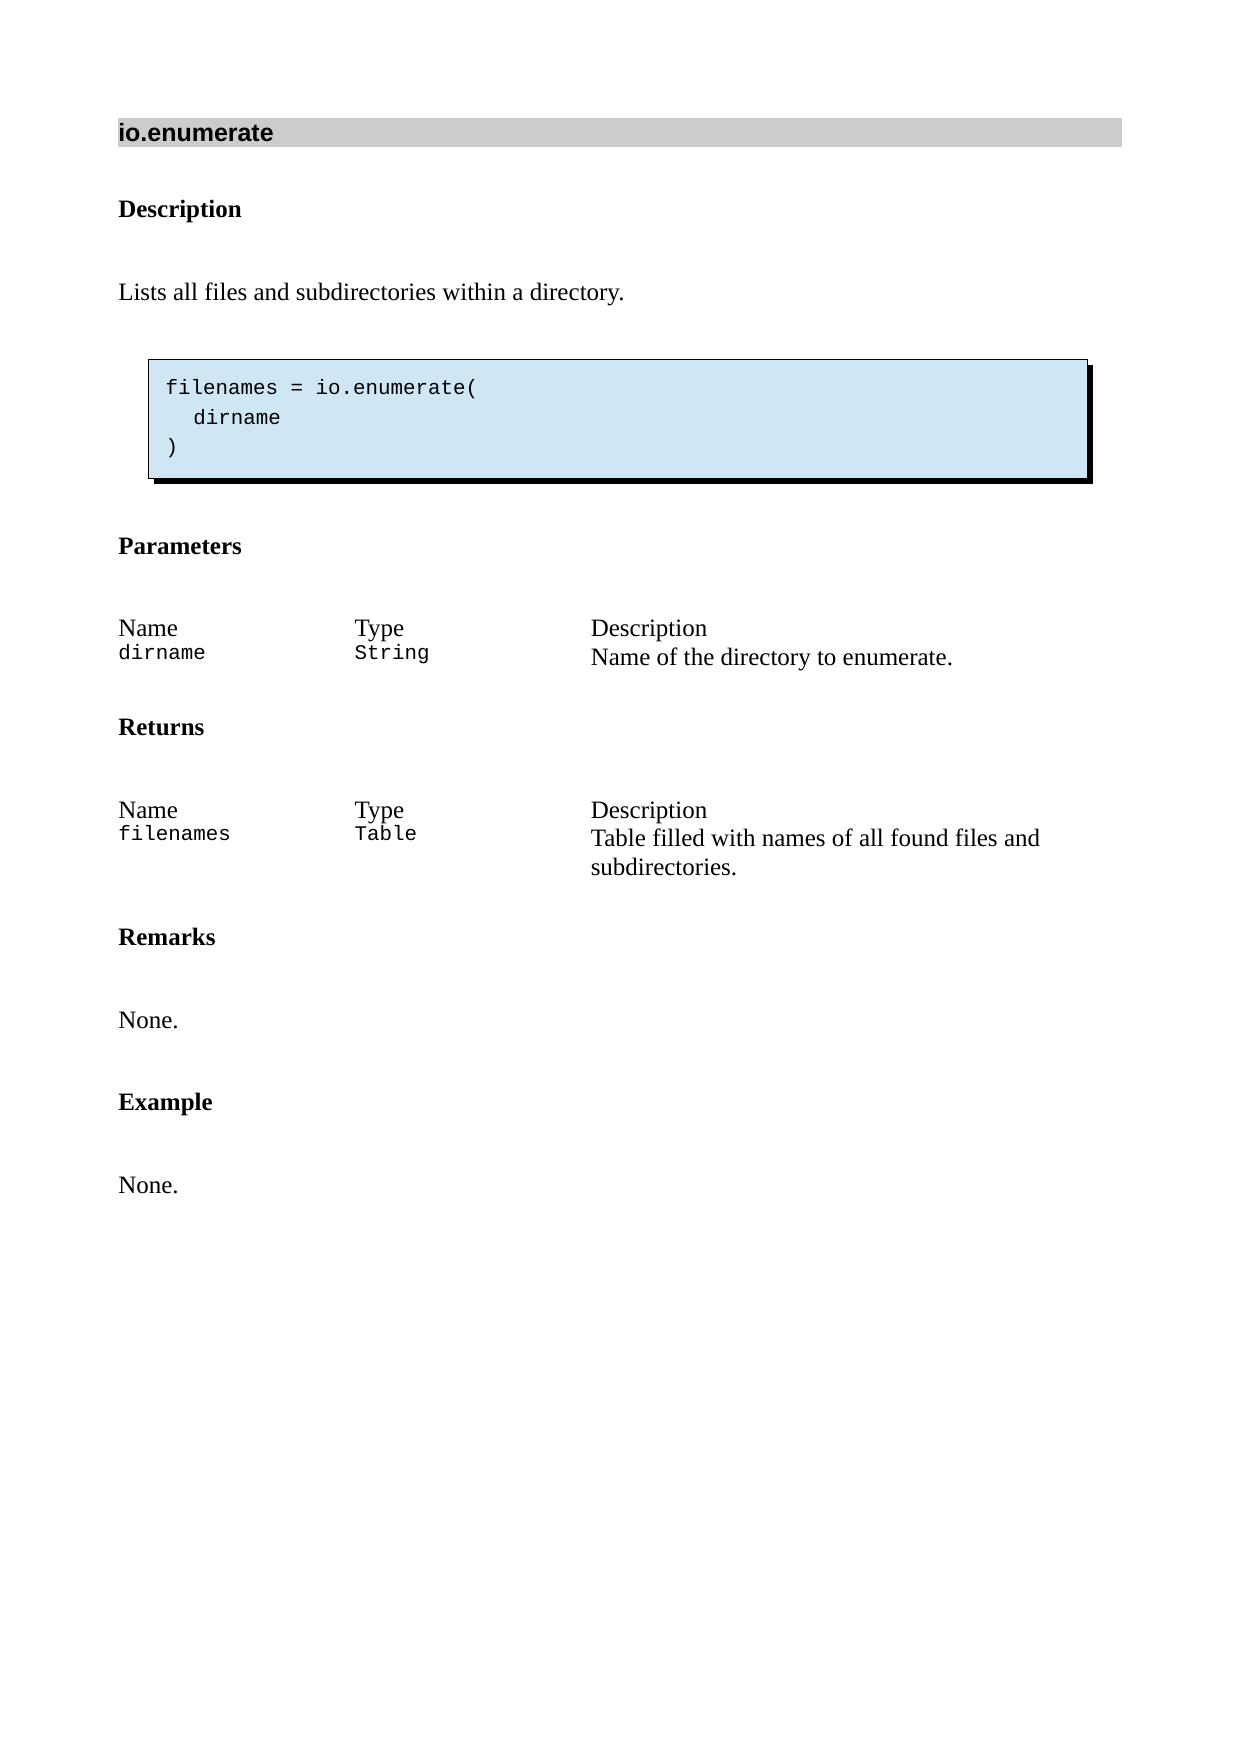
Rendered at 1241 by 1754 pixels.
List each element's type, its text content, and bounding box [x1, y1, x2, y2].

text Example [118, 1087, 1122, 1116]
table_header Name [118, 614, 354, 642]
text None. [118, 1005, 1122, 1033]
table_cell filenames [118, 824, 354, 881]
text Remarks [118, 922, 1122, 951]
table_cell Table [354, 824, 591, 881]
table_cell Name of the directory to enumerate. [591, 642, 1122, 671]
table_header Name [118, 795, 354, 823]
text Lists all files and subdirectories within a directory. [118, 277, 1122, 306]
text filenames = io.enumerate( [149, 360, 1087, 389]
text Parameters [118, 531, 1122, 560]
text None. [118, 1170, 1122, 1198]
text ) [149, 418, 1087, 478]
table_header Type [354, 614, 591, 642]
table_header Description [591, 795, 1122, 823]
table_header Description [591, 614, 1122, 642]
table_cell dirname [118, 642, 354, 671]
subtitle io.enumerate [118, 118, 1122, 147]
table_cell String [354, 642, 591, 671]
text Description [118, 194, 1122, 223]
text Returns [118, 712, 1122, 741]
table_cell Table filled with names of all found files and subdirectories. [591, 824, 1122, 881]
table_header Type [354, 795, 591, 823]
text dirname [149, 389, 1087, 418]
